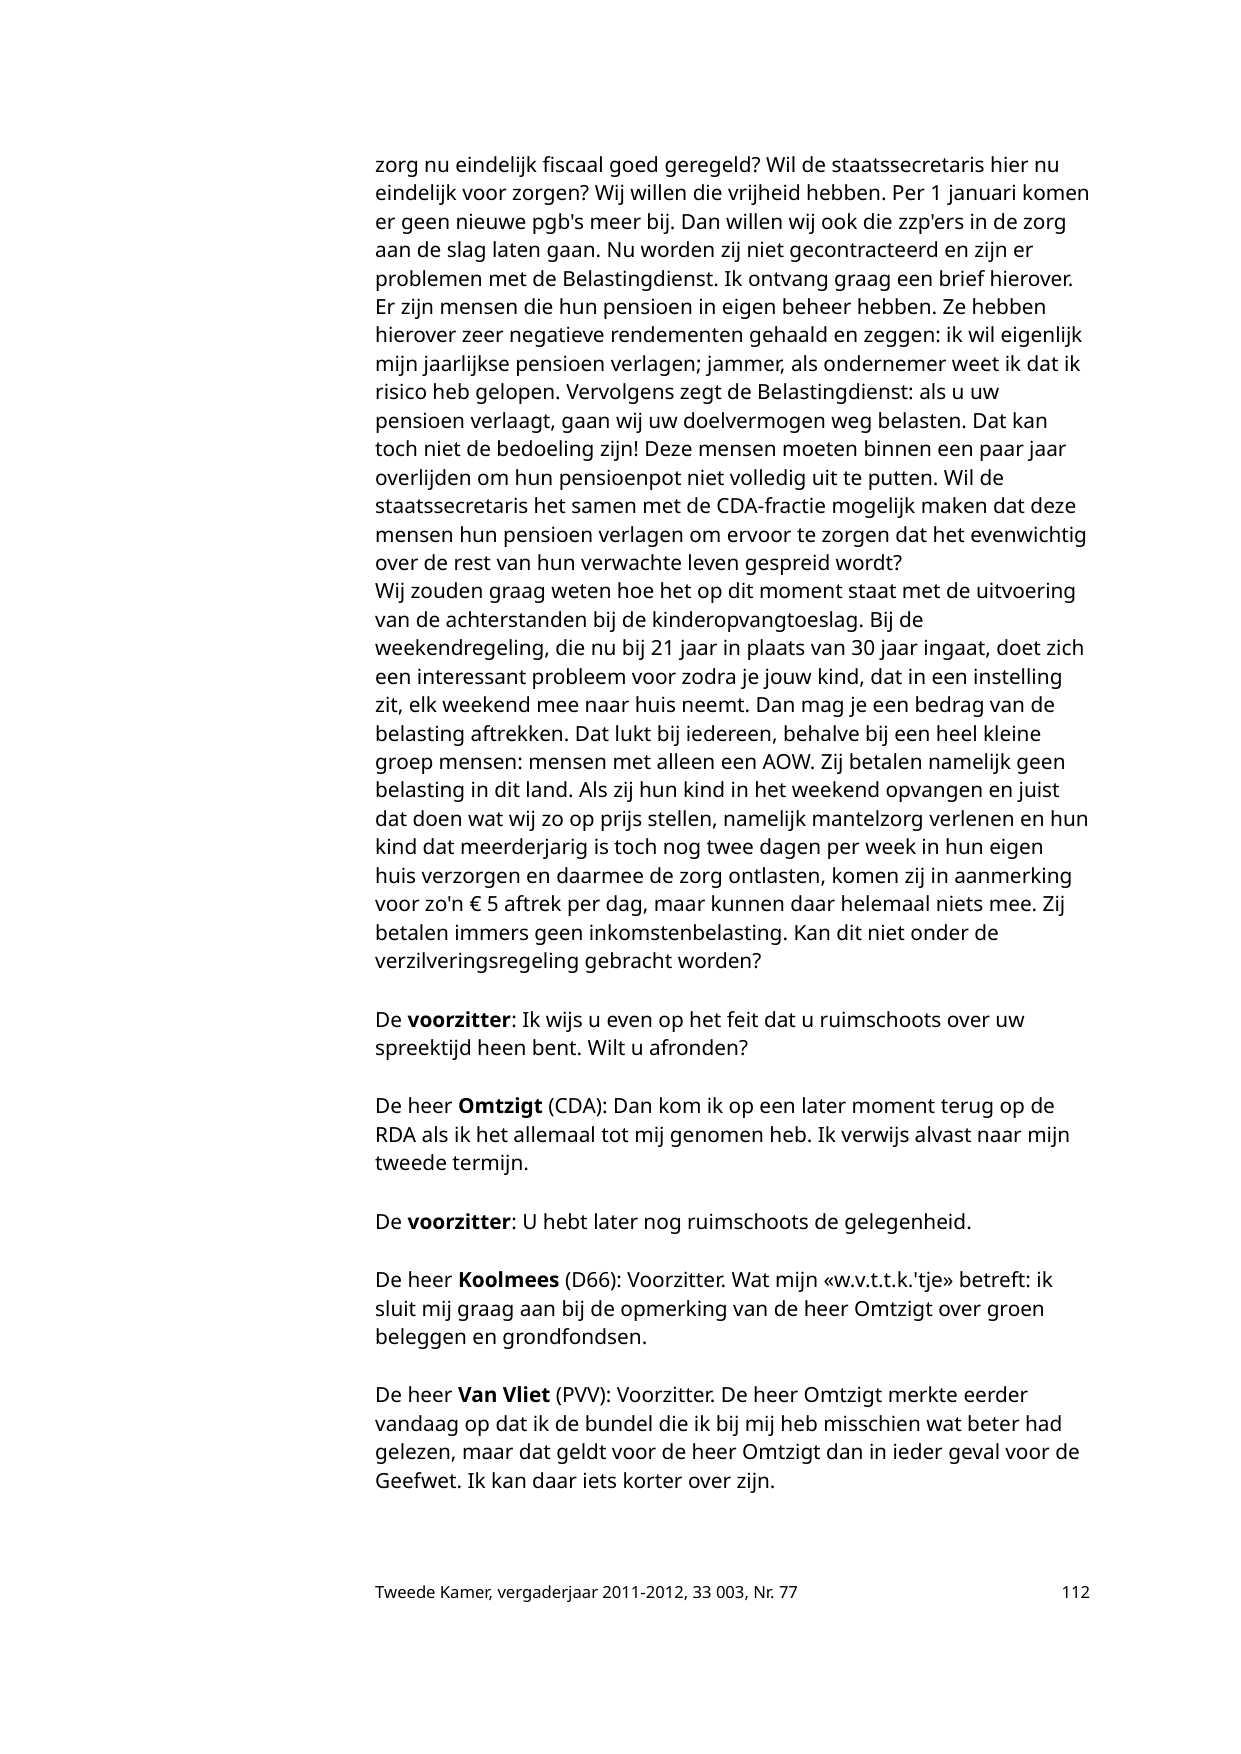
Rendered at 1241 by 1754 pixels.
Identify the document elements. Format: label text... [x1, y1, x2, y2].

text De heer Koolmees (D66): Voorzitter. Wat mijn «w.v.t.t.k.'tje» betreft: ik sluit mij graag aan bij de opmerking van de heer Omtzigt over groen beleggen en grondfondsen. [375, 1265, 1090, 1351]
text De heer Omtzigt (CDA): Dan kom ik op een later moment terug op de RDA als ik het allemaal tot mij genomen heb. Ik verwijs alvast naar mijn tweede termijn. [375, 1092, 1090, 1177]
text Wij zouden graag weten hoe het op dit moment staat met de uitvoering van de achterstanden bij de kinderopvangtoeslag. Bij de weekendregeling, die nu bij 21 jaar in plaats van 30 jaar ingaat, doet zich een interessant probleem voor zodra je jouw kind, dat in een instelling zit, elk weekend mee naar huis neemt. Dan mag je een bedrag van de belasting aftrekken. Dat lukt bij iedereen, behalve bij een heel kleine groep mensen: mensen met alleen een AOW. Zij betalen namelijk geen belasting in dit land. Als zij hun kind in het weekend opvangen en juist dat doen wat wij zo op prijs stellen, namelijk mantelzorg verlenen en hun kind dat meerderjarig is toch nog twee dagen per week in hun eigen huis verzorgen en daarmee de zorg ontlasten, komen zij in aanmerking voor zo'n € 5 aftrek per dag, maar kunnen daar helemaal niets mee. Zij betalen immers geen inkomstenbelasting. Kan dit niet onder de verzilveringsregeling gebracht worden? [375, 577, 1090, 975]
text De voorzitter: Ik wijs u even op het feit dat u ruimschoots over uw spreektijd heen bent. Wilt u afronden? [375, 1005, 1090, 1062]
text Er zijn mensen die hun pensioen in eigen beheer hebben. Ze hebben hierover zeer negatieve rendementen gehaald en zeggen: ik wil eigenlijk mijn jaarlijkse pensioen verlagen; jammer, als ondernemer weet ik dat ik risico heb gelopen. Vervolgens zegt de Belastingdienst: als u uw pensioen verlaagt, gaan wij uw doelvermogen weg belasten. Dat kan toch niet de bedoeling zijn! Deze mensen moeten binnen een paar jaar overlijden om hun pensioenpot niet volledig uit te putten. Wil de staatssecretaris het samen met de CDA-fractie mogelijk maken dat deze mensen hun pensioen verlagen om ervoor te zorgen dat het evenwichtig over de rest van hun verwachte leven gespreid wordt? [375, 292, 1090, 577]
text De heer Van Vliet (PVV): Voorzitter. De heer Omtzigt merkte eerder vandaag op dat ik de bundel die ik bij mij heb misschien wat beter had gelezen, maar dat geldt voor de heer Omtzigt dan in ieder geval voor de Geefwet. Ik kan daar iets korter over zijn. [375, 1381, 1090, 1494]
text zorg nu eindelijk fiscaal goed geregeld? Wil de staatssecretaris hier nu eindelijk voor zorgen? Wij willen die vrijheid hebben. Per 1 januari komen er geen nieuwe pgb's meer bij. Dan willen wij ook die zzp'ers in de zorg aan de slag laten gaan. Nu worden zij niet gecontracteerd en zijn er problemen met de Belastingdienst. Ik ontvang graag een brief hierover. [375, 150, 1090, 292]
text De voorzitter: U hebt later nog ruimschoots de gelegenheid. [375, 1207, 1090, 1235]
